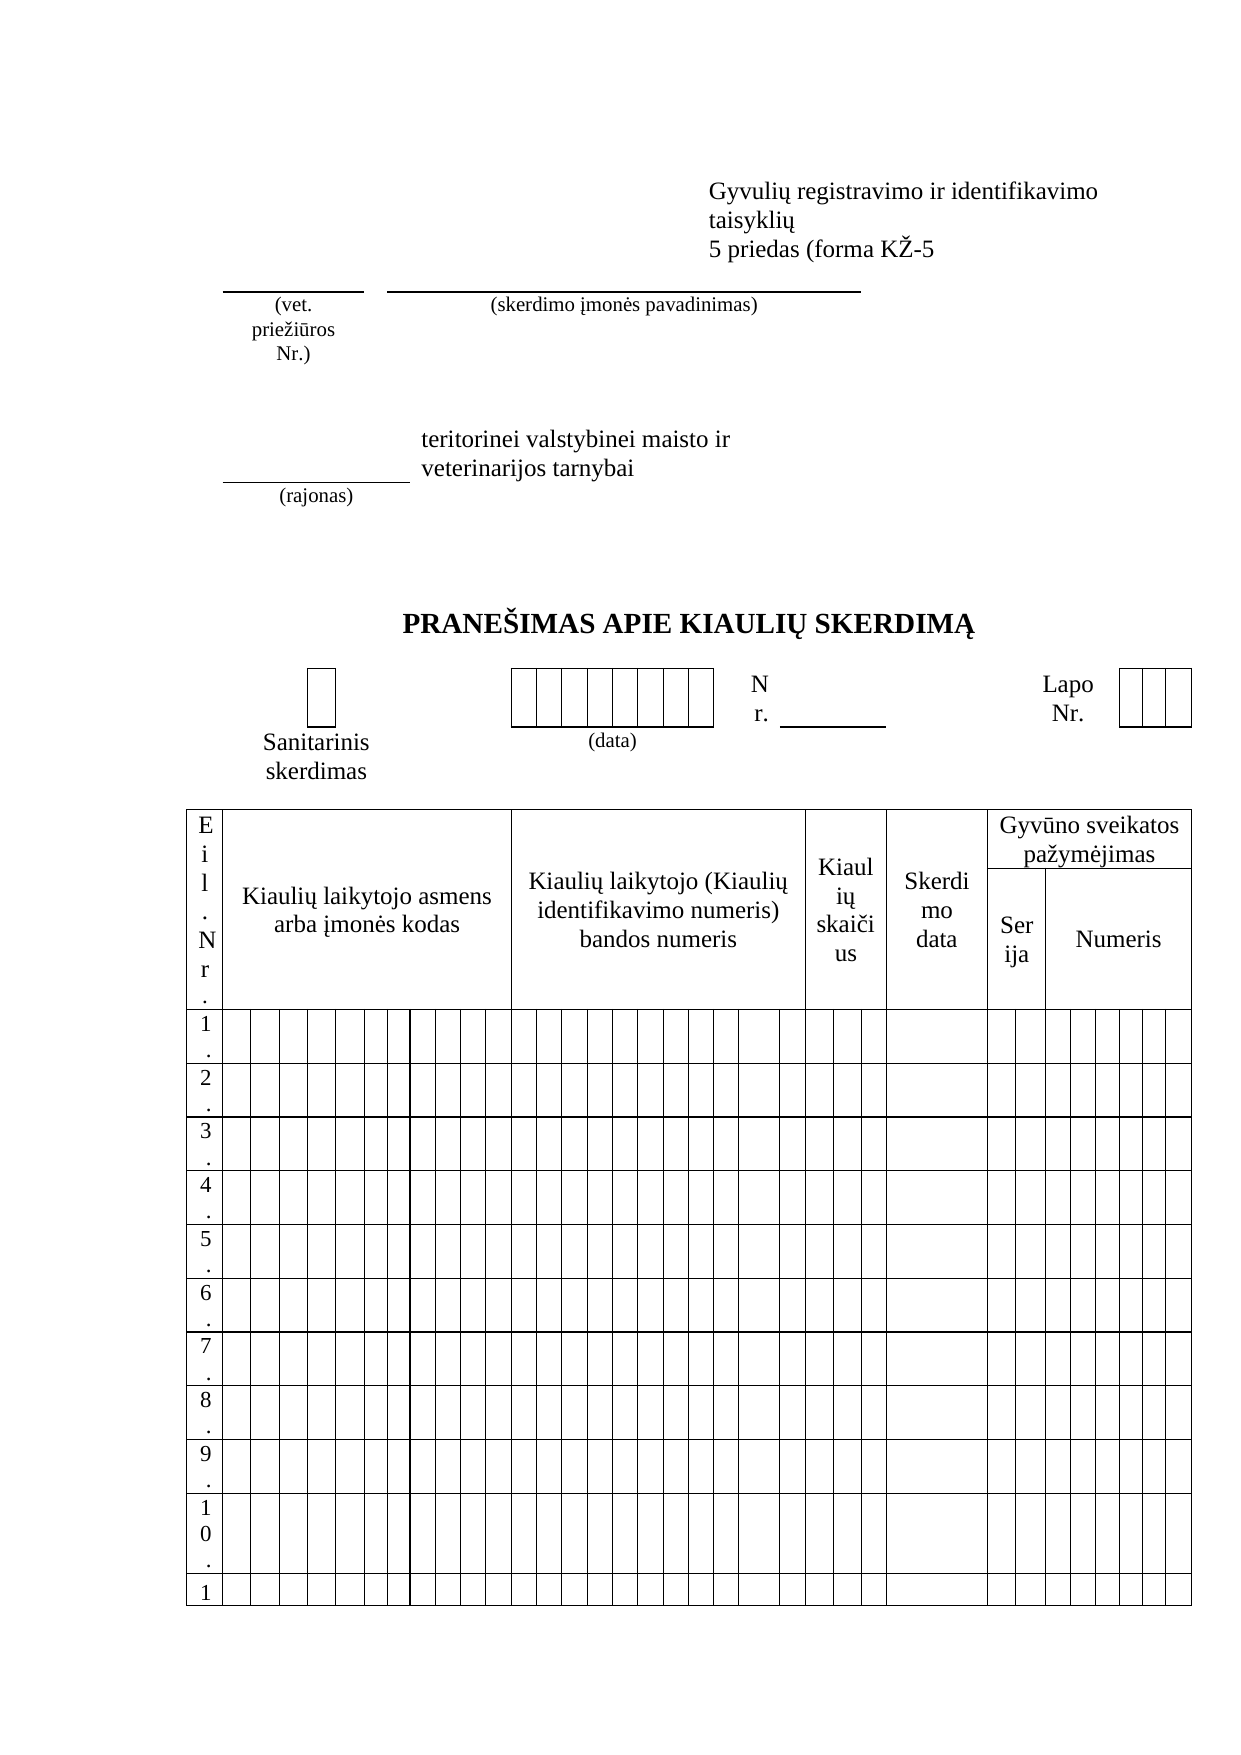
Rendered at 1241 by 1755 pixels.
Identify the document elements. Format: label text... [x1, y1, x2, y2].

table_cell [436, 1225, 460, 1278]
table_cell [739, 1064, 779, 1116]
table_cell [962, 668, 987, 726]
table_cell [1046, 365, 1070, 398]
table_cell [1120, 482, 1142, 507]
table_cell [689, 1333, 713, 1385]
table_cell [962, 1225, 987, 1278]
table_cell [987, 668, 1016, 726]
table_cell [862, 1225, 886, 1278]
table_cell [365, 1064, 387, 1116]
table_cell [714, 668, 739, 726]
table_cell [780, 640, 805, 668]
table_cell [613, 1386, 637, 1439]
table_cell [308, 365, 336, 398]
table_cell [937, 424, 962, 482]
table_cell [1095, 640, 1120, 668]
table_cell 10. [187, 1494, 222, 1573]
table_cell [1071, 1064, 1095, 1116]
table_cell [962, 1574, 987, 1605]
table_cell [638, 1279, 663, 1331]
table_cell [962, 1064, 987, 1116]
table_cell [638, 785, 663, 809]
table_cell [911, 1064, 937, 1116]
table_cell [223, 1064, 250, 1116]
table_cell [486, 507, 511, 601]
table_cell [388, 1010, 409, 1063]
table_cell [1016, 1064, 1045, 1116]
table_cell [1095, 726, 1120, 785]
table_cell [613, 1225, 637, 1278]
table_cell [739, 726, 780, 785]
table_cell [308, 1279, 335, 1331]
table_cell [251, 1118, 279, 1170]
table_cell [988, 1171, 1015, 1224]
table_cell [861, 398, 886, 424]
table_cell [886, 640, 911, 668]
table_cell [911, 482, 937, 507]
table_cell [1046, 1118, 1070, 1170]
table_cell [1016, 1279, 1045, 1331]
table_header [1046, 291, 1070, 364]
table_cell [962, 482, 987, 507]
table_cell Lapo Nr. [1016, 668, 1119, 726]
table_cell [1143, 1171, 1165, 1224]
table_cell [587, 640, 612, 668]
table_cell [411, 1333, 435, 1385]
table_cell [388, 1171, 409, 1224]
table_cell [308, 640, 336, 668]
table_cell [638, 365, 663, 398]
table_cell [411, 1574, 435, 1605]
table_cell [223, 365, 251, 398]
table_cell [461, 1279, 485, 1331]
table_cell [911, 1118, 937, 1170]
table_cell [1095, 398, 1120, 424]
table_header [911, 291, 937, 364]
table_cell [436, 1171, 460, 1224]
table_cell [461, 785, 486, 809]
table_cell [486, 398, 511, 424]
table_cell [962, 1333, 987, 1385]
table_cell [435, 482, 461, 507]
table_cell [806, 1574, 833, 1605]
table_cell [833, 728, 861, 785]
table_cell [739, 482, 780, 507]
table_cell Kiaulių laikytojo (Kiaulių identifikavimo numeris) bandos numeris [512, 810, 805, 1009]
table_cell [410, 398, 435, 424]
table_cell [588, 1171, 612, 1224]
table_cell [1016, 1574, 1045, 1605]
table_cell [664, 1333, 688, 1385]
table_cell [739, 640, 780, 668]
table_cell [1016, 365, 1046, 398]
table_cell [587, 507, 612, 601]
table_cell Numeris [1046, 869, 1191, 1009]
table_cell [588, 1574, 612, 1605]
table_cell [388, 1440, 409, 1493]
table_cell [962, 1279, 987, 1331]
table_cell [714, 1118, 738, 1170]
table_cell [486, 1171, 511, 1224]
table_cell [251, 1440, 279, 1493]
table_cell [251, 1171, 279, 1224]
table_cell [663, 398, 688, 424]
table_cell [638, 507, 663, 601]
table_cell [588, 1010, 612, 1063]
table_cell [780, 1225, 805, 1278]
table_cell [988, 1494, 1015, 1573]
table_cell [739, 1386, 779, 1439]
table_cell [962, 1440, 987, 1493]
table_cell [1095, 424, 1120, 482]
table_cell [308, 1064, 335, 1116]
table_cell [861, 640, 886, 668]
table_cell [562, 482, 587, 507]
table_cell [187, 482, 222, 507]
table_cell [689, 1064, 713, 1116]
table_cell [1120, 1333, 1142, 1385]
table_cell [387, 424, 410, 482]
table_cell [280, 1225, 307, 1278]
table_cell [833, 482, 861, 507]
table_cell [308, 1333, 335, 1385]
table_cell [1166, 1333, 1191, 1385]
table_cell [1120, 785, 1142, 809]
table_cell Skerdimo data [887, 810, 987, 1009]
table_cell [279, 398, 307, 424]
table_cell [887, 1010, 911, 1063]
table_cell [336, 1010, 364, 1063]
table_cell [461, 1171, 485, 1224]
table_cell [1143, 1279, 1165, 1331]
table_cell [1120, 728, 1142, 785]
table_cell [834, 1440, 861, 1493]
table_cell [388, 1386, 409, 1439]
table_cell [638, 482, 663, 507]
table_cell [862, 1386, 886, 1439]
table_cell [1071, 1494, 1095, 1573]
table_cell [365, 1494, 387, 1573]
table_cell [562, 1494, 587, 1573]
table_cell [987, 640, 1016, 668]
table_cell [588, 1279, 612, 1331]
table_cell [1096, 1171, 1119, 1224]
table_cell [886, 398, 911, 424]
table_cell [988, 1118, 1015, 1170]
table_cell [336, 424, 364, 482]
table_cell [486, 640, 511, 668]
table_cell [1096, 1064, 1119, 1116]
table_cell [780, 1171, 805, 1224]
table_cell [1165, 785, 1191, 809]
table_cell [562, 507, 587, 601]
table_cell [1120, 640, 1142, 668]
table_cell [279, 668, 307, 726]
table_cell [223, 1440, 250, 1493]
table_cell [1166, 1279, 1191, 1331]
table_cell [911, 726, 937, 785]
table_cell [887, 1171, 911, 1224]
table_cell [1070, 424, 1095, 482]
table_cell [336, 507, 364, 601]
table_cell [588, 1118, 612, 1170]
table_cell [1071, 1225, 1095, 1278]
table_cell [833, 365, 861, 398]
table_cell [1070, 507, 1095, 601]
table_cell [588, 1494, 612, 1573]
table_cell [806, 1064, 833, 1116]
table_cell [688, 785, 714, 809]
table_cell [223, 640, 251, 668]
table_cell 9. [187, 1440, 222, 1493]
table_cell [1143, 424, 1165, 482]
table_cell [251, 1574, 279, 1605]
table_cell [410, 726, 435, 785]
table_cell [988, 1333, 1015, 1385]
table_cell [714, 1574, 738, 1605]
table_cell [1143, 1010, 1165, 1063]
table_cell [1120, 365, 1142, 398]
table_cell [862, 1064, 886, 1116]
table_cell [834, 1333, 861, 1385]
table_cell [435, 668, 461, 726]
table_cell [1095, 507, 1120, 601]
table_cell [780, 1333, 805, 1385]
table_cell [512, 1279, 536, 1331]
table_header [364, 291, 387, 364]
table_cell [664, 1440, 688, 1493]
table_cell [223, 507, 251, 601]
table_cell [223, 1333, 250, 1385]
table_cell [1143, 365, 1165, 398]
table_cell [714, 1010, 738, 1063]
table_cell [861, 728, 886, 785]
table_cell [987, 482, 1016, 507]
table_cell [279, 785, 307, 809]
table_cell [1166, 1225, 1191, 1278]
table_cell [1016, 424, 1046, 482]
table_cell [436, 1386, 460, 1439]
table_cell [1096, 1225, 1119, 1278]
table_cell [251, 1279, 279, 1331]
table_cell [436, 1333, 460, 1385]
table_cell [1120, 507, 1142, 601]
table_cell Sanitarinis skerdimas [223, 726, 410, 785]
table_cell [187, 424, 222, 482]
table_cell [887, 1333, 911, 1385]
table_cell [806, 1171, 833, 1224]
table_cell 1. [187, 1010, 222, 1063]
table_cell [461, 1494, 485, 1573]
table_cell [988, 1574, 1015, 1605]
table_cell [887, 1440, 911, 1493]
table_cell [1016, 1440, 1045, 1493]
table_cell [1096, 1279, 1119, 1331]
table_cell [512, 1118, 536, 1170]
table_cell [486, 668, 511, 726]
table_cell [714, 1225, 738, 1278]
table_cell [187, 507, 222, 601]
table_cell [1071, 1118, 1095, 1170]
table_cell [280, 1333, 307, 1385]
table_header [1095, 291, 1120, 364]
table_cell [486, 1440, 511, 1493]
table_cell [223, 1279, 250, 1331]
table_cell [562, 1440, 587, 1493]
table_cell [365, 1225, 387, 1278]
table_cell [1166, 669, 1191, 726]
table_cell [251, 1386, 279, 1439]
table_header [987, 291, 1016, 364]
table_cell [537, 1333, 561, 1385]
table_cell [806, 1333, 833, 1385]
table_cell [436, 1279, 460, 1331]
table_cell [739, 398, 780, 424]
table_cell [834, 1279, 861, 1331]
table_cell [587, 785, 612, 809]
table_cell [461, 726, 486, 785]
table_cell [988, 1440, 1015, 1493]
table_cell [861, 424, 886, 482]
table_cell [962, 1494, 987, 1573]
table_cell [1046, 1279, 1070, 1331]
table_cell [714, 640, 739, 668]
table_cell [886, 726, 911, 785]
table_cell [410, 668, 435, 726]
table_cell [511, 398, 536, 424]
table_cell [411, 1225, 435, 1278]
table_cell [613, 640, 638, 668]
table_cell [512, 1494, 536, 1573]
table_cell [1016, 398, 1046, 424]
table_cell [436, 1574, 460, 1605]
table_header [1143, 291, 1165, 364]
table_cell [689, 1010, 713, 1063]
table_cell [562, 1064, 587, 1116]
table_cell [562, 640, 587, 668]
table_cell [1165, 398, 1191, 424]
table_cell [411, 1118, 435, 1170]
table_cell [962, 726, 987, 785]
table_cell [511, 640, 536, 668]
table_cell [638, 1333, 663, 1385]
table_cell [364, 365, 387, 398]
table_cell [987, 785, 1016, 809]
table_cell [1143, 1333, 1165, 1385]
table_cell [861, 785, 886, 809]
table_cell [308, 1386, 335, 1439]
table_cell [1143, 398, 1165, 424]
table_cell [436, 1440, 460, 1493]
table_cell [688, 398, 714, 424]
table_cell [638, 1494, 663, 1573]
table_cell [1046, 1010, 1070, 1063]
table_cell [714, 726, 739, 785]
table_cell [1016, 726, 1046, 785]
table_cell [308, 669, 335, 726]
table_cell [461, 1064, 485, 1116]
table_cell [1143, 1574, 1165, 1605]
table_cell [562, 1574, 587, 1605]
table_cell [962, 1118, 987, 1170]
table_cell [1046, 398, 1070, 424]
table_cell [223, 1225, 250, 1278]
table_cell [886, 482, 911, 507]
table_cell [512, 1010, 536, 1063]
table_cell [638, 1064, 663, 1116]
table_cell [486, 1010, 511, 1063]
table_cell [1071, 1440, 1095, 1493]
table_cell [308, 424, 336, 482]
table_cell [308, 1494, 335, 1573]
table_cell [1120, 1118, 1142, 1170]
table_cell [780, 482, 805, 507]
table_cell [937, 398, 962, 424]
table_cell [1070, 398, 1095, 424]
table_cell [937, 1279, 962, 1331]
table_cell [279, 424, 307, 482]
table_cell [1071, 1171, 1095, 1224]
table_cell [638, 669, 663, 726]
table_cell [962, 1386, 987, 1439]
table_cell [1016, 1494, 1045, 1573]
table_cell [588, 1225, 612, 1278]
table_cell [937, 1010, 962, 1063]
table_cell [1143, 1225, 1165, 1278]
table_cell [536, 482, 562, 507]
table_cell [663, 482, 688, 507]
table_cell [806, 1494, 833, 1573]
table_cell [862, 1440, 886, 1493]
table_cell [364, 507, 387, 601]
table_cell Nr. [739, 668, 780, 726]
table_cell [1046, 1064, 1070, 1116]
table_cell [833, 640, 861, 668]
table_cell [1120, 1440, 1142, 1493]
table_cell [1046, 1225, 1070, 1278]
table_cell [587, 482, 612, 507]
table_cell [1016, 1118, 1045, 1170]
table_cell Eil. Nr. [187, 810, 222, 1009]
table_cell [962, 785, 987, 809]
table_cell [663, 640, 688, 668]
table_cell 5. [187, 1225, 222, 1278]
table_cell [638, 1118, 663, 1170]
table_cell [1165, 640, 1191, 668]
table_cell [988, 1386, 1015, 1439]
table_cell [251, 1010, 279, 1063]
table_cell [308, 1440, 335, 1493]
table_cell [536, 785, 562, 809]
table_cell Gyvūno sveikatos pažymėjimas [988, 810, 1191, 868]
table_cell [1143, 785, 1165, 809]
table_cell [911, 1494, 937, 1573]
table_cell [664, 1279, 688, 1331]
table_cell Serija [988, 869, 1045, 1009]
table_cell [988, 1064, 1015, 1116]
table_cell [336, 668, 364, 726]
table_cell [937, 365, 962, 398]
table_cell [689, 1386, 713, 1439]
table_cell [739, 507, 780, 601]
table_cell [739, 1118, 779, 1170]
table_cell [1166, 1494, 1191, 1573]
table_cell [806, 1386, 833, 1439]
table_cell [388, 1225, 409, 1278]
table_cell [1165, 365, 1191, 398]
table_cell [364, 668, 387, 726]
table_cell [1046, 640, 1070, 668]
table_cell Kiaulių skaičius [806, 810, 886, 1009]
table_cell [562, 1279, 587, 1331]
table_cell [862, 1118, 886, 1170]
table_cell [364, 398, 387, 424]
table_cell [279, 640, 307, 668]
table_cell [664, 669, 688, 726]
table_cell [536, 507, 562, 601]
table_cell [461, 365, 486, 398]
table_cell [461, 1333, 485, 1385]
table_cell [911, 640, 937, 668]
table_cell [336, 1118, 364, 1170]
table_cell [613, 1279, 637, 1331]
table_cell [512, 1386, 536, 1439]
table_cell [962, 424, 987, 482]
table_cell [388, 1064, 409, 1116]
table_cell [937, 1494, 962, 1573]
table_cell [689, 1494, 713, 1573]
table_cell [251, 1064, 279, 1116]
table_header [937, 291, 962, 364]
table_cell [435, 365, 461, 398]
table_cell [223, 1010, 250, 1063]
table_cell [937, 1171, 962, 1224]
table_cell [1046, 507, 1070, 601]
table_cell [613, 507, 638, 601]
table_cell [780, 728, 805, 785]
table_cell [887, 1574, 911, 1605]
table_cell [714, 1386, 738, 1439]
table_cell [512, 669, 536, 726]
table_cell [638, 1440, 663, 1493]
table_cell [911, 1225, 937, 1278]
table_cell [1016, 507, 1046, 601]
table_cell [613, 785, 638, 809]
table_cell [780, 1279, 805, 1331]
table_cell [1096, 1574, 1119, 1605]
table_cell [780, 1386, 805, 1439]
table_header [886, 291, 911, 364]
table_cell [486, 1333, 511, 1385]
table_cell [512, 1171, 536, 1224]
table_cell [862, 1574, 886, 1605]
table_cell [411, 1010, 435, 1063]
table_cell [588, 1386, 612, 1439]
table_cell [1016, 785, 1046, 809]
table_cell [861, 507, 886, 601]
table_cell [486, 1064, 511, 1116]
table_cell [689, 1440, 713, 1493]
table_cell [1143, 640, 1165, 668]
table_cell [886, 507, 911, 601]
table_cell [714, 1064, 738, 1116]
table_cell [714, 507, 739, 601]
table_cell [308, 1118, 335, 1170]
table_cell [365, 1171, 387, 1224]
table_cell [887, 1225, 911, 1278]
table_cell [834, 1574, 861, 1605]
table_cell [280, 1064, 307, 1116]
table_cell [664, 1171, 688, 1224]
table_cell [937, 640, 962, 668]
table_cell [1096, 1440, 1119, 1493]
table_cell [739, 785, 780, 809]
table_cell [689, 669, 713, 726]
table_cell [1046, 1574, 1070, 1605]
table_cell [251, 785, 279, 809]
table_cell [280, 1118, 307, 1170]
table_cell [187, 668, 222, 726]
table_cell [387, 668, 410, 726]
table_cell [435, 726, 461, 785]
table_cell [336, 1494, 364, 1573]
table_cell [1070, 640, 1095, 668]
table_cell [663, 365, 688, 398]
table_cell [537, 669, 561, 726]
table_cell [887, 1064, 911, 1116]
table_cell [461, 507, 486, 601]
table_cell [911, 1333, 937, 1385]
table_cell [336, 1440, 364, 1493]
table_cell [537, 1440, 561, 1493]
table_cell [833, 785, 861, 809]
table_cell [780, 1010, 805, 1063]
table_header [187, 291, 222, 364]
table_cell [537, 1574, 561, 1605]
table_cell [251, 668, 279, 726]
table_cell [806, 1010, 833, 1063]
table_cell [486, 1574, 511, 1605]
table_cell [937, 1386, 962, 1439]
table_cell [780, 365, 805, 398]
table_cell [911, 1574, 937, 1605]
table_cell [739, 1574, 779, 1605]
table_cell [1096, 1333, 1119, 1385]
table_cell [937, 1440, 962, 1493]
table_cell [280, 1440, 307, 1493]
table_cell [223, 424, 251, 482]
table_cell [1046, 424, 1070, 482]
table_cell [1143, 1118, 1165, 1170]
table_cell [223, 668, 251, 726]
table_cell [280, 1171, 307, 1224]
table_cell [911, 668, 937, 726]
table_cell [223, 1574, 250, 1605]
table_cell [562, 1118, 587, 1170]
table_cell [911, 424, 937, 482]
table_cell [436, 1494, 460, 1573]
table_cell [587, 398, 612, 424]
table_cell [714, 482, 739, 507]
table_cell [806, 1279, 833, 1331]
table_cell [486, 482, 511, 507]
table_cell [962, 640, 987, 668]
table_cell [664, 1225, 688, 1278]
table_cell [664, 1494, 688, 1573]
table_cell [187, 640, 222, 668]
table_cell [1143, 1440, 1165, 1493]
table_cell [714, 1279, 738, 1331]
table_cell [486, 726, 511, 785]
table_cell [1095, 482, 1120, 507]
table_cell [937, 1333, 962, 1385]
table_cell [1095, 365, 1120, 398]
table_cell [805, 507, 833, 601]
table_cell [1070, 785, 1095, 809]
table_cell [834, 1225, 861, 1278]
table_cell 8. [187, 1386, 222, 1439]
table_header (vet. priežiūros Nr.) [223, 293, 364, 364]
table_cell [886, 668, 911, 726]
table_cell [714, 1440, 738, 1493]
table_cell [280, 1010, 307, 1063]
table_cell [388, 1574, 409, 1605]
table_cell [1166, 1171, 1191, 1224]
table_cell [308, 785, 336, 809]
table_cell 6. [187, 1279, 222, 1331]
table_cell [410, 482, 435, 507]
table_cell [537, 1171, 561, 1224]
table_cell [805, 640, 833, 668]
table_cell [638, 1225, 663, 1278]
table_cell [886, 365, 911, 398]
table_cell [1071, 1333, 1095, 1385]
table_cell [987, 398, 1016, 424]
table_cell [833, 507, 861, 601]
table_cell [223, 1386, 250, 1439]
table_cell [588, 1064, 612, 1116]
table_cell [512, 1064, 536, 1116]
table_cell [688, 365, 714, 398]
table_cell [588, 1440, 612, 1493]
table_cell [587, 365, 612, 398]
table_cell [937, 726, 962, 785]
text Gyvulių registravimo ir identifikavimo [177, 176, 1181, 205]
table_cell [805, 365, 833, 398]
table_cell [780, 668, 805, 726]
table_cell [1120, 424, 1142, 482]
table_cell [251, 1333, 279, 1385]
table_cell [436, 1118, 460, 1170]
table_header [1070, 291, 1095, 364]
table_cell [834, 1386, 861, 1439]
table_cell [834, 1064, 861, 1116]
table_cell [365, 1333, 387, 1385]
table_cell [739, 1333, 779, 1385]
table_cell [588, 669, 612, 726]
table_cell [410, 785, 435, 809]
table_cell [714, 1171, 738, 1224]
table_cell [223, 785, 251, 809]
table_cell [937, 785, 962, 809]
table_cell [365, 1010, 387, 1063]
table_cell [461, 1440, 485, 1493]
table_cell [308, 507, 336, 601]
table_cell [1096, 1010, 1119, 1063]
table_cell [714, 1333, 738, 1385]
table_cell [780, 1118, 805, 1170]
table_cell [1071, 1386, 1095, 1439]
table_cell [251, 507, 279, 601]
table_cell [987, 726, 1016, 785]
table_cell [336, 1171, 364, 1224]
table_cell [861, 482, 886, 507]
table_cell [780, 785, 805, 809]
table_cell [187, 785, 222, 809]
table_cell [336, 398, 364, 424]
table_cell [613, 1574, 637, 1605]
table_cell [688, 640, 714, 668]
table_cell [562, 1010, 587, 1063]
table_cell [886, 785, 911, 809]
table_cell [780, 1440, 805, 1493]
table_cell 4. [187, 1171, 222, 1224]
table_cell [962, 507, 987, 601]
table_cell [537, 1225, 561, 1278]
table_cell [1016, 1010, 1045, 1063]
table_cell [987, 424, 1016, 482]
table_cell [887, 1494, 911, 1573]
table_cell [911, 1010, 937, 1063]
table_cell [486, 1118, 511, 1170]
table_cell [834, 1494, 861, 1573]
table_cell [806, 1225, 833, 1278]
table_cell [1016, 640, 1046, 668]
table_cell [336, 1333, 364, 1385]
table_cell [365, 1279, 387, 1331]
table_cell [834, 1118, 861, 1170]
table_cell [862, 1494, 886, 1573]
table_cell [411, 1494, 435, 1573]
table_cell [937, 482, 962, 507]
table_cell [663, 785, 688, 809]
table_cell [806, 1118, 833, 1170]
table_cell [911, 1279, 937, 1331]
table_cell [279, 507, 307, 601]
table_cell [251, 1225, 279, 1278]
table_cell [638, 1171, 663, 1224]
table_cell [937, 507, 962, 601]
table_cell [987, 507, 1016, 601]
table_header (skerdimo įmonės pavadinimas) [387, 293, 861, 364]
table_cell [364, 424, 387, 482]
table_cell [962, 1010, 987, 1063]
table_cell [461, 482, 486, 507]
table_cell [461, 1386, 485, 1439]
table_cell [1120, 1494, 1142, 1573]
table_cell [536, 398, 562, 424]
table_cell [562, 1225, 587, 1278]
table_cell [1165, 482, 1191, 507]
table_cell [739, 1494, 779, 1573]
table_cell [714, 785, 739, 809]
table_cell [364, 785, 387, 809]
table_cell [1046, 1386, 1070, 1439]
table_cell [365, 1440, 387, 1493]
table_cell [365, 1386, 387, 1439]
table_cell [1016, 1333, 1045, 1385]
table_cell [279, 365, 307, 398]
table_cell [862, 1010, 886, 1063]
table_cell [308, 398, 336, 424]
table_cell [613, 1171, 637, 1224]
table_cell [664, 1118, 688, 1170]
table_cell [833, 668, 861, 726]
table_cell [411, 1064, 435, 1116]
table_cell [388, 1118, 409, 1170]
table_cell [461, 1118, 485, 1170]
table_cell [887, 1386, 911, 1439]
table_cell [436, 1010, 460, 1063]
table_cell [911, 507, 937, 601]
table_cell [187, 726, 222, 785]
table_cell [937, 1118, 962, 1170]
table_cell [223, 1171, 250, 1224]
table_cell [962, 1171, 987, 1224]
table_cell [280, 1386, 307, 1439]
table_cell [834, 1171, 861, 1224]
table_cell [638, 640, 663, 668]
table_cell [411, 1386, 435, 1439]
table_cell [1143, 507, 1165, 601]
table_cell [387, 398, 410, 424]
table_cell [1120, 1171, 1142, 1224]
table_cell [1120, 1010, 1142, 1063]
table_cell [937, 1064, 962, 1116]
table_cell [511, 507, 536, 601]
table_cell [308, 1010, 335, 1063]
table_cell [1096, 1386, 1119, 1439]
table_cell [1095, 785, 1120, 809]
table_cell [834, 1010, 861, 1063]
table_cell [435, 785, 461, 809]
table_cell [336, 640, 364, 668]
table_cell [308, 1225, 335, 1278]
table_cell [486, 785, 511, 809]
table_cell [280, 1494, 307, 1573]
table_cell [435, 507, 461, 601]
table_cell [805, 482, 833, 507]
table_cell [336, 1574, 364, 1605]
table_cell [1143, 669, 1165, 726]
table_cell [911, 365, 937, 398]
table_cell [461, 640, 486, 668]
table_cell [1120, 1225, 1142, 1278]
table_cell [336, 365, 364, 398]
table_cell [1071, 1279, 1095, 1331]
table_cell [411, 1440, 435, 1493]
table_cell [1166, 1574, 1191, 1605]
table_cell [1046, 1171, 1070, 1224]
table_cell [1046, 785, 1070, 809]
table_cell [1165, 728, 1191, 785]
table_cell [1165, 507, 1191, 601]
table_cell [251, 398, 279, 424]
table_cell [1046, 726, 1070, 785]
table_cell [1166, 1440, 1191, 1493]
table_cell [862, 1333, 886, 1385]
table_cell [1046, 1440, 1070, 1493]
table_cell [461, 398, 486, 424]
table_cell [1070, 726, 1095, 785]
table_cell [937, 1225, 962, 1278]
table_cell [911, 1386, 937, 1439]
table_cell [1071, 1010, 1095, 1063]
table_cell [336, 785, 364, 809]
table_cell [911, 1440, 937, 1493]
table_cell [988, 1225, 1015, 1278]
table_cell [780, 507, 805, 601]
table_cell [512, 1333, 536, 1385]
table_cell [387, 365, 410, 398]
table_cell [511, 785, 536, 809]
table_cell [1016, 1225, 1045, 1278]
table_cell 7. [187, 1333, 222, 1385]
table_cell [1143, 728, 1165, 785]
table_cell [887, 1279, 911, 1331]
table_cell [1166, 1010, 1191, 1063]
table_cell [537, 1386, 561, 1439]
table_cell [613, 482, 638, 507]
table_cell (rajonas) [223, 483, 410, 507]
table_cell [689, 1279, 713, 1331]
table_cell [461, 1010, 485, 1063]
table_cell [714, 1494, 738, 1573]
table_cell [1120, 669, 1142, 726]
table_cell teritorinei valstybinei maisto ir veterinarijos tarnybai [410, 424, 861, 482]
table_cell 3. [187, 1118, 222, 1170]
table_cell [562, 1333, 587, 1385]
table_cell [461, 1225, 485, 1278]
table_cell [937, 668, 962, 726]
table_cell [861, 668, 886, 726]
table_cell [388, 1494, 409, 1573]
table_cell [805, 668, 833, 726]
table_cell [739, 365, 780, 398]
table_cell [336, 1225, 364, 1278]
table_cell [1016, 1386, 1045, 1439]
table_cell [613, 365, 638, 398]
table_cell [613, 1440, 637, 1493]
table_cell [638, 398, 663, 424]
table_cell [689, 1118, 713, 1170]
table_cell [537, 1064, 561, 1116]
table_cell [486, 365, 511, 398]
table_cell [436, 1064, 460, 1116]
table_cell [1165, 424, 1191, 482]
table_cell [364, 640, 387, 668]
table_cell [689, 1171, 713, 1224]
table_cell [1046, 1494, 1070, 1573]
table_cell [411, 1171, 435, 1224]
table_cell [1120, 1574, 1142, 1605]
table_cell [861, 365, 886, 398]
table_cell [988, 1279, 1015, 1331]
table_cell [1166, 1386, 1191, 1439]
table_cell [410, 365, 435, 398]
table_cell [911, 785, 937, 809]
table_cell 1 [187, 1574, 222, 1605]
table_cell [1166, 1118, 1191, 1170]
table_cell [461, 1574, 485, 1605]
table_cell [887, 1118, 911, 1170]
table_cell [1120, 1279, 1142, 1331]
table_cell [308, 1171, 335, 1224]
table_cell [1016, 482, 1046, 507]
table_cell [664, 1574, 688, 1605]
table_cell [251, 365, 279, 398]
table_cell [739, 1279, 779, 1331]
table_header [1120, 291, 1142, 364]
text 5 priedas (forma KŽ-5 [177, 234, 1181, 263]
table_cell [664, 1386, 688, 1439]
table_cell [388, 1279, 409, 1331]
table_cell [664, 1010, 688, 1063]
table_cell [613, 1494, 637, 1573]
table_cell [187, 365, 222, 398]
table_cell [562, 365, 587, 398]
table_cell [336, 1386, 364, 1439]
table_cell [987, 365, 1016, 398]
table_cell [336, 1064, 364, 1116]
table_cell [461, 668, 486, 726]
table_cell [387, 785, 410, 809]
table_cell [988, 1010, 1015, 1063]
table_cell [280, 1279, 307, 1331]
table_cell [739, 1171, 779, 1224]
table_cell [537, 1494, 561, 1573]
table_cell [1120, 1386, 1142, 1439]
table_cell [251, 640, 279, 668]
table_cell [806, 1440, 833, 1493]
table_cell [411, 1279, 435, 1331]
table_cell [739, 1010, 779, 1063]
table_cell [613, 398, 638, 424]
table_cell [486, 1225, 511, 1278]
table_cell [805, 785, 833, 809]
table_cell [187, 398, 222, 424]
table_cell (data) [511, 728, 714, 785]
table_cell [1096, 1494, 1119, 1573]
table_cell Kiaulių laikytojo asmens arba įmonės kodas [223, 810, 511, 1009]
table_cell [562, 1171, 587, 1224]
table_cell [511, 365, 536, 398]
table_cell [613, 1064, 637, 1116]
table_cell [223, 1118, 250, 1170]
table_cell [486, 1494, 511, 1573]
table_cell PRANEŠIMAS APIE KIAULIŲ SKERDIMĄ [187, 601, 1191, 640]
table_cell [664, 1064, 688, 1116]
table_cell [1070, 482, 1095, 507]
table_cell [1016, 1171, 1045, 1224]
table_cell [1046, 1333, 1070, 1385]
table_cell [223, 1494, 250, 1573]
table_header [1165, 291, 1191, 364]
table_cell [780, 398, 805, 424]
table_cell [223, 398, 251, 424]
table_cell [714, 365, 739, 398]
table_cell [562, 398, 587, 424]
table_cell [937, 1574, 962, 1605]
table_cell [336, 1279, 364, 1331]
table_cell [537, 1118, 561, 1170]
table_cell [511, 482, 536, 507]
table_cell [365, 1574, 387, 1605]
table_cell [688, 482, 714, 507]
table_cell [1120, 398, 1142, 424]
text taisyklių [177, 205, 1181, 234]
table_cell [739, 1440, 779, 1493]
table_cell [1166, 1064, 1191, 1116]
table_cell [512, 1574, 536, 1605]
table_cell [780, 1574, 805, 1605]
table_cell [1096, 1118, 1119, 1170]
table_cell [537, 1010, 561, 1063]
table_cell [805, 728, 833, 785]
table_cell [613, 669, 637, 726]
table_cell [689, 1225, 713, 1278]
table_cell [962, 365, 987, 398]
table_cell [1120, 1064, 1142, 1116]
table_cell [562, 785, 587, 809]
table_cell [962, 398, 987, 424]
table_cell [1046, 482, 1070, 507]
table_cell [512, 1225, 536, 1278]
table_cell [410, 507, 435, 601]
table_cell [1070, 365, 1095, 398]
table_cell [588, 1333, 612, 1385]
table_cell [486, 1279, 511, 1331]
table_cell [780, 1064, 805, 1116]
table_cell [251, 424, 279, 482]
table_cell [886, 424, 911, 482]
table_cell [1071, 1574, 1095, 1605]
table_cell [486, 1386, 511, 1439]
table_header [861, 291, 886, 364]
table_cell [911, 398, 937, 424]
table_cell [638, 1386, 663, 1439]
table_cell [536, 365, 562, 398]
table_cell [663, 507, 688, 601]
table_cell [1143, 1386, 1165, 1439]
table_cell [365, 1118, 387, 1170]
table_cell [536, 640, 562, 668]
table_cell [387, 507, 410, 601]
table_cell [638, 1574, 663, 1605]
table_header [962, 291, 987, 364]
table_cell [638, 1010, 663, 1063]
table_cell [410, 640, 435, 668]
table_cell [512, 1440, 536, 1493]
table_cell [613, 1118, 637, 1170]
table_cell [689, 1574, 713, 1605]
table_cell [308, 1574, 335, 1605]
table_cell [1143, 1064, 1165, 1116]
table_cell [251, 1494, 279, 1573]
table_cell [739, 1225, 779, 1278]
table_cell [613, 1333, 637, 1385]
table_cell [388, 1333, 409, 1385]
table_cell [562, 669, 587, 726]
table_cell [280, 1574, 307, 1605]
table_cell [780, 1494, 805, 1573]
table_cell [387, 640, 410, 668]
table_cell [435, 640, 461, 668]
table_cell [1143, 482, 1165, 507]
table_cell [833, 398, 861, 424]
table_cell [862, 1171, 886, 1224]
table_cell [688, 507, 714, 601]
table_cell 2. [187, 1064, 222, 1116]
table_cell [435, 398, 461, 424]
table_cell [911, 1171, 937, 1224]
table_cell [1143, 1494, 1165, 1573]
table_cell [613, 1010, 637, 1063]
table_cell [562, 1386, 587, 1439]
table_cell [714, 398, 739, 424]
table_header [1016, 291, 1046, 364]
table_cell [805, 398, 833, 424]
table_cell [537, 1279, 561, 1331]
table_cell [862, 1279, 886, 1331]
